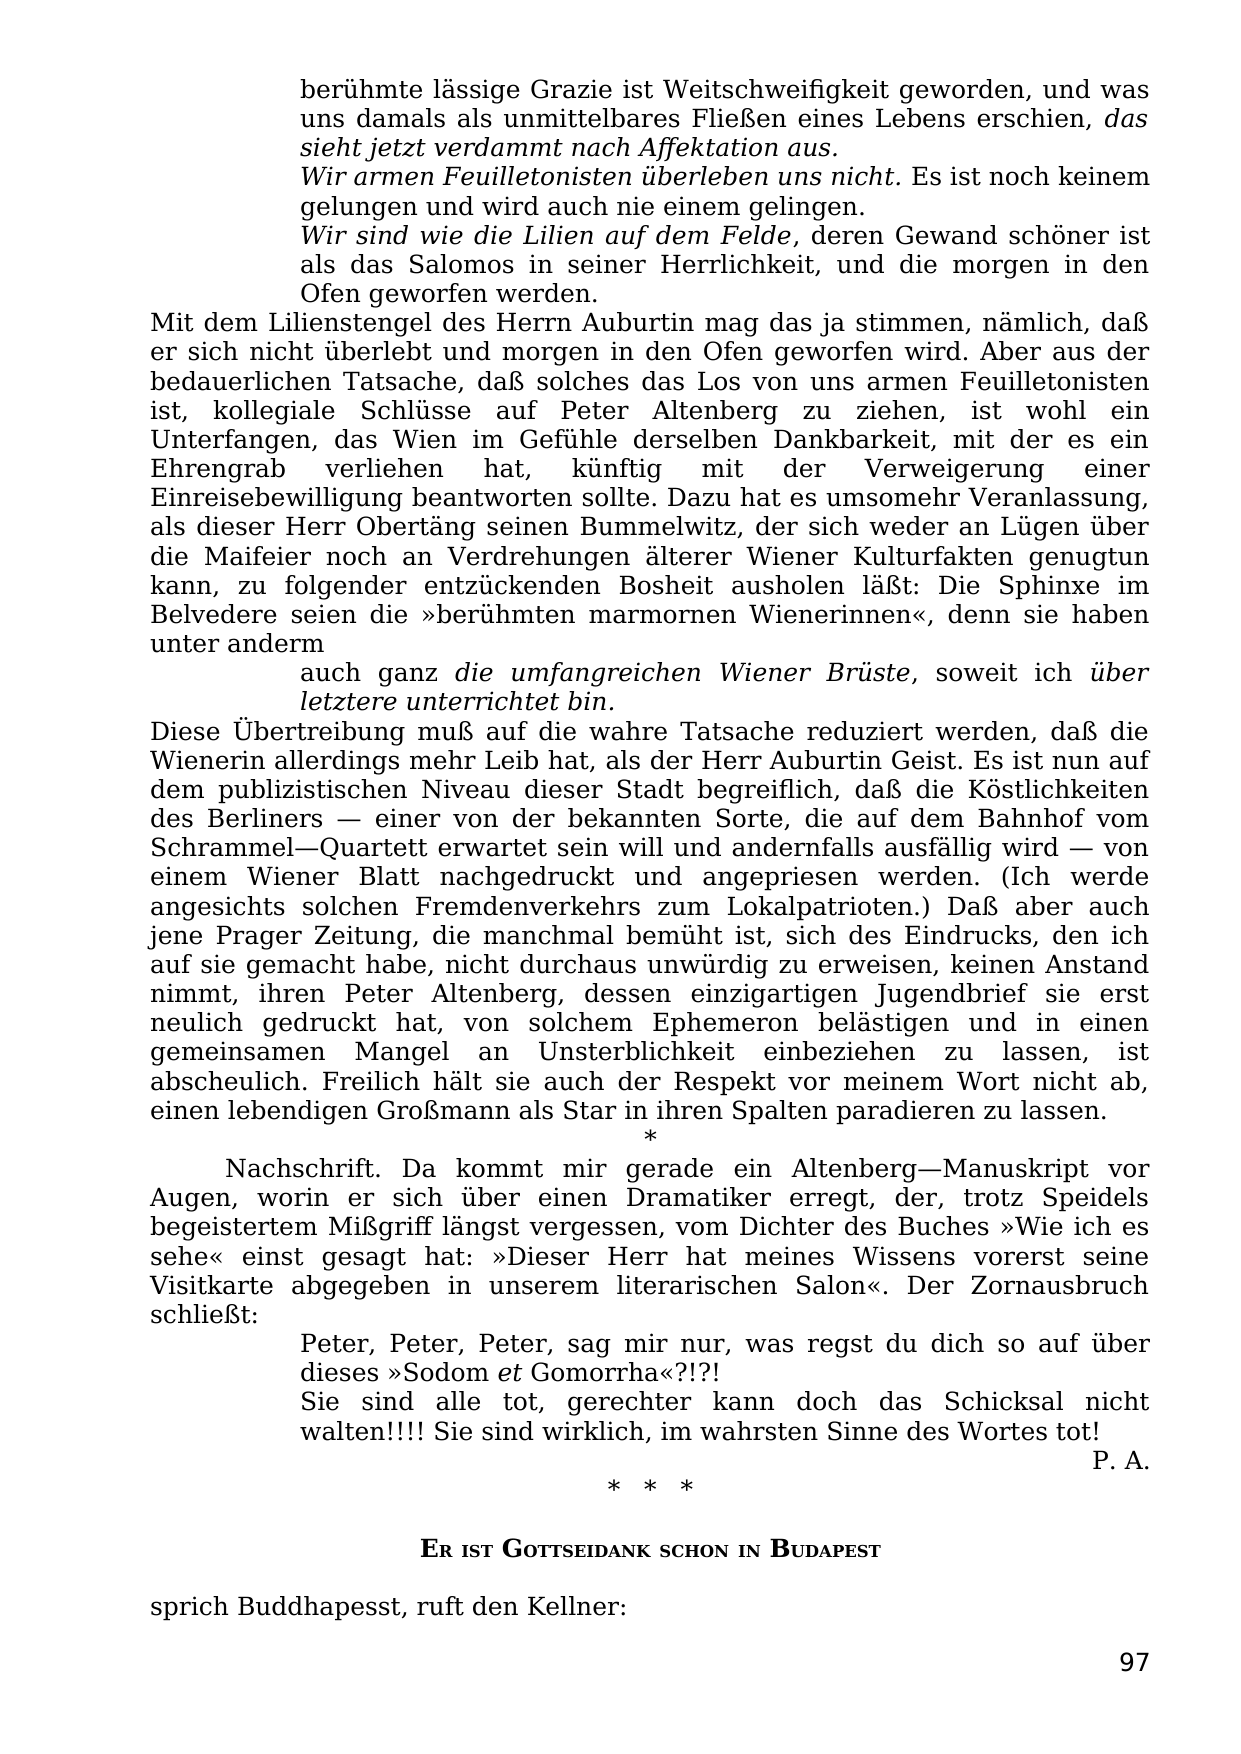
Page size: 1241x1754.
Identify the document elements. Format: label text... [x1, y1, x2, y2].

text Peter, Peter, Peter, sag mir nur, was regst du dich so auf über dieses »Sodom et Gomorrha«?!?! [300, 1329, 1151, 1387]
text P. A. [300, 1446, 1151, 1475]
text berühmte lässige Grazie ist Weitschweifigkeit geworden, und was uns damals als unmittelbares Fließen eines Lebens erschien, das sieht jetzt verdammt nach Affektation aus. [300, 75, 1151, 162]
text Er ist Gottseidank schon in Budapest [150, 1533, 1151, 1563]
text Wir armen Feuilletonisten überleben uns nicht. Es ist noch keinem gelungen und wird auch nie einem gelingen. [300, 162, 1151, 221]
text Wir sind wie die Lilien auf dem Felde, deren Gewand schöner ist als das Salomos in seiner Herrlichkeit, und die morgen in den Ofen geworfen werden. [300, 221, 1151, 308]
text Sie sind alle tot, gerechter kann doch das Schicksal nicht walten!!!! Sie sind wirklich, im wahrsten Sinne des Wortes tot! [300, 1387, 1151, 1446]
text Mit dem Lilienstengel des Herrn Auburtin mag das ja stimmen, nämlich, daß er sich nicht überlebt und morgen in den Ofen geworfen wird. Aber aus der bedauerlichen Tatsache, daß solches das Los von uns armen Feuilletonisten ist, kollegiale Schlüsse auf Peter Altenberg zu ziehen, ist wohl ein Unterfangen, das Wien im Gefühle derselben Dankbarkeit, mit der es ein Ehrengrab verliehen hat, künftig mit der Verweigerung einer Einreisebewilligung beantworten sollte. Dazu hat es umsomehr Veranlassung, als dieser Herr Obertäng seinen Bummelwitz, der sich weder an Lügen über die Maifeier noch an Verdrehungen älterer Wiener Kulturfakten genugtun kann, zu folgender entzückenden Bosheit ausholen läßt: Die Sphinxe im Belvedere seien die »berühmten marmornen Wienerinnen«, denn sie haben unter anderm [150, 308, 1151, 658]
text Nachschrift. Da kommt mir gerade ein Altenberg—Manuskript vor Augen, worin er sich über einen Dramatiker erregt, der, trotz Speidels begeistertem Mißgriff längst vergessen, vom Dichter des Buches »Wie ich es sehe« einst gesagt hat: »Dieser Herr hat meines Wissens vorerst seine Visitkarte abgegeben in unserem literarischen Salon«. Der Zornausbruch schließt: [150, 1154, 1151, 1329]
text sprich Buddhapesst, ruft den Kellner: [150, 1592, 1151, 1621]
text * * * [150, 1475, 1151, 1504]
text Diese Übertreibung muß auf die wahre Tatsache reduziert werden, daß die Wienerin allerdings mehr Leib hat, als der Herr Auburtin Geist. Es ist nun auf dem publizistischen Niveau dieser Stadt begreiflich, daß die Köstlichkeiten des Berliners — einer von der bekannten Sorte, die auf dem Bahnhof vom Schrammel—Quartett erwartet sein will und andernfalls ausfällig wird — von einem Wiener Blatt nachgedruckt und angepriesen werden. (Ich werde angesichts solchen Fremdenverkehrs zum Lokalpatrioten.) Daß aber auch jene Prager Zeitung, die manchmal bemüht ist, sich des Eindrucks, den ich auf sie gemacht habe, nicht durchaus unwürdig zu erweisen, keinen Anstand nimmt, ihren Peter Altenberg, dessen einzigartigen Jugendbrief sie erst neulich gedruckt hat, von solchem Ephemeron belästigen und in einen gemeinsamen Mangel an Unsterblichkeit einbeziehen zu lassen, ist abscheulich. Freilich hält sie auch der Respekt vor meinem Wort nicht ab, einen lebendigen Großmann als Star in ihren Spalten paradieren zu lassen. [150, 717, 1151, 1125]
text * [150, 1125, 1151, 1154]
text auch ganz die umfangreichen Wiener Brüste, soweit ich über letztere unterrichtet bin. [300, 658, 1151, 717]
